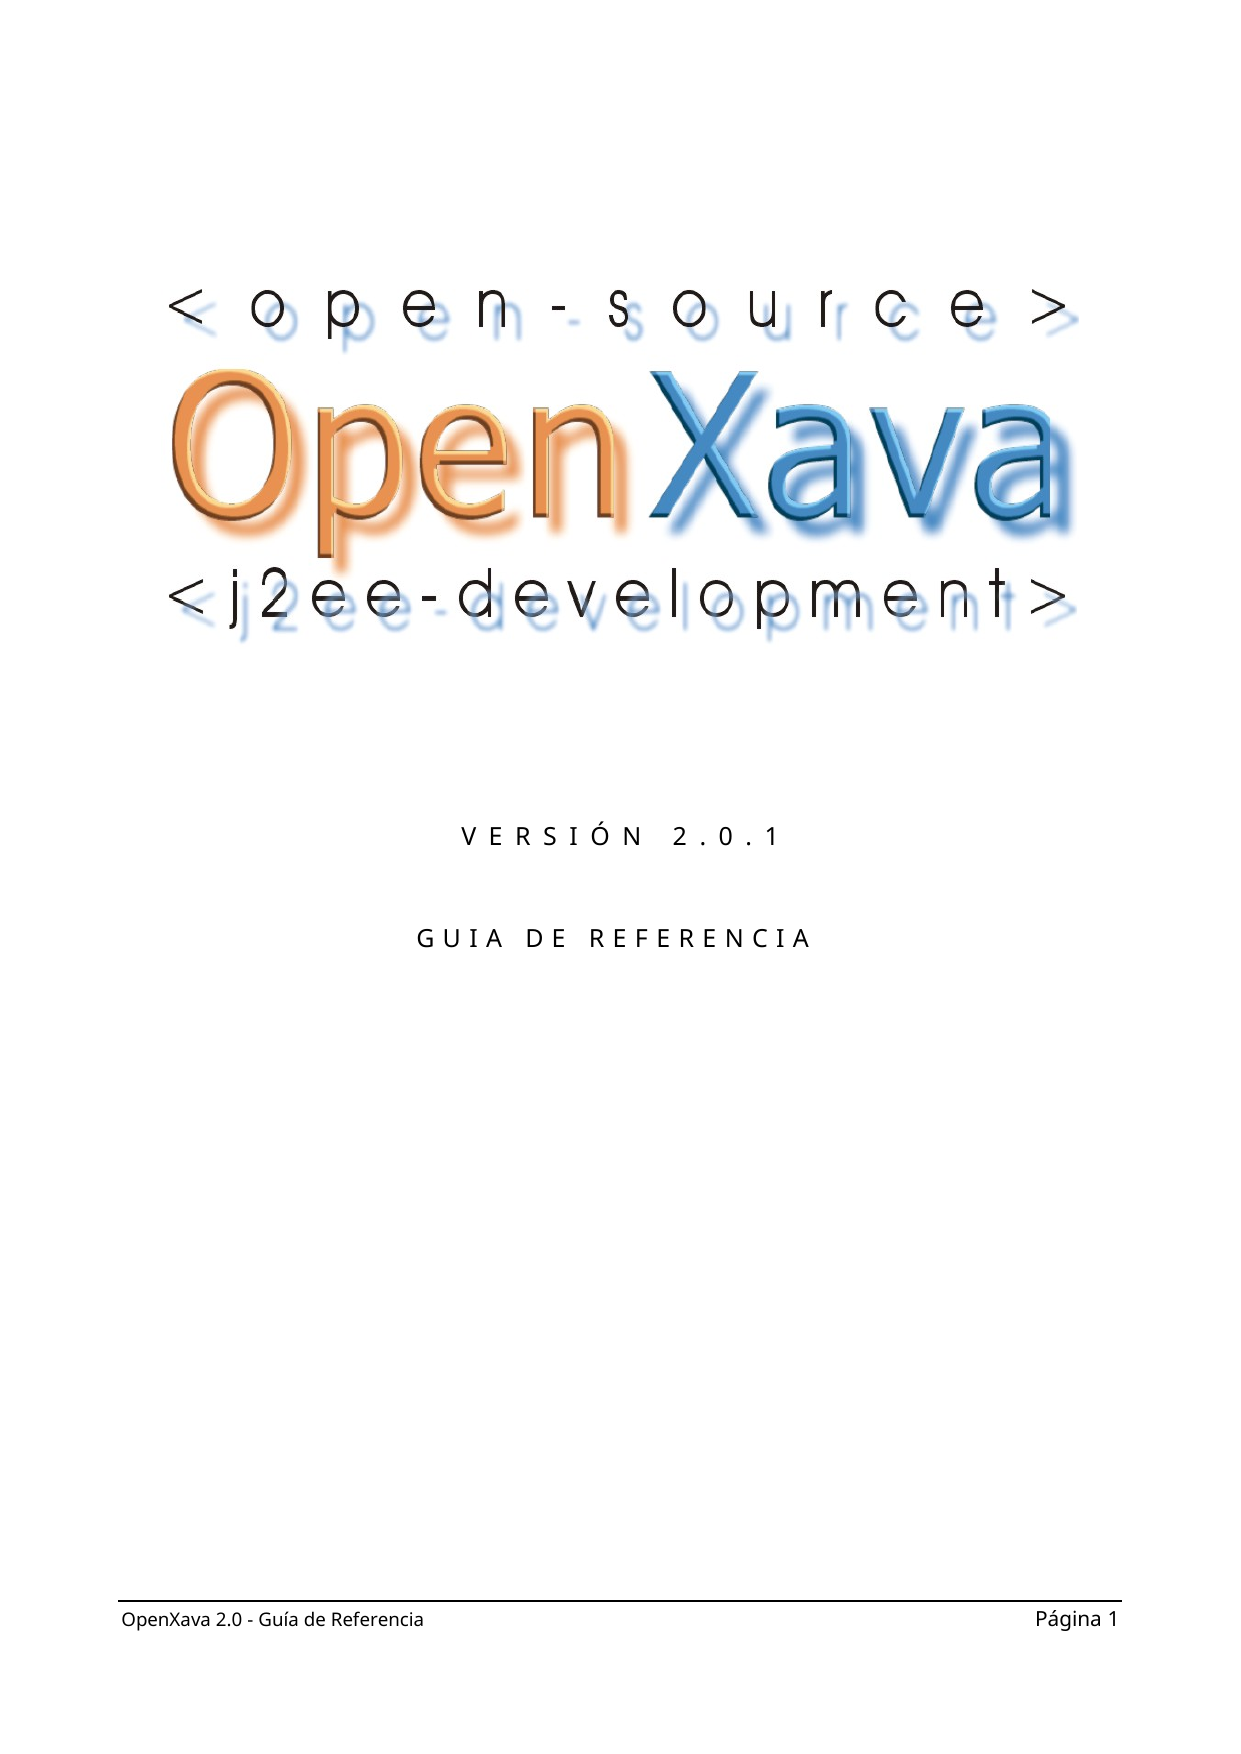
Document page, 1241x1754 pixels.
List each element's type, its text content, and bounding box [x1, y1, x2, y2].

text GUIA DE REFERENCIA [118, 921, 1122, 955]
text VERSIÓN 2.0.1 [118, 819, 1122, 853]
picture [161, 289, 1080, 649]
